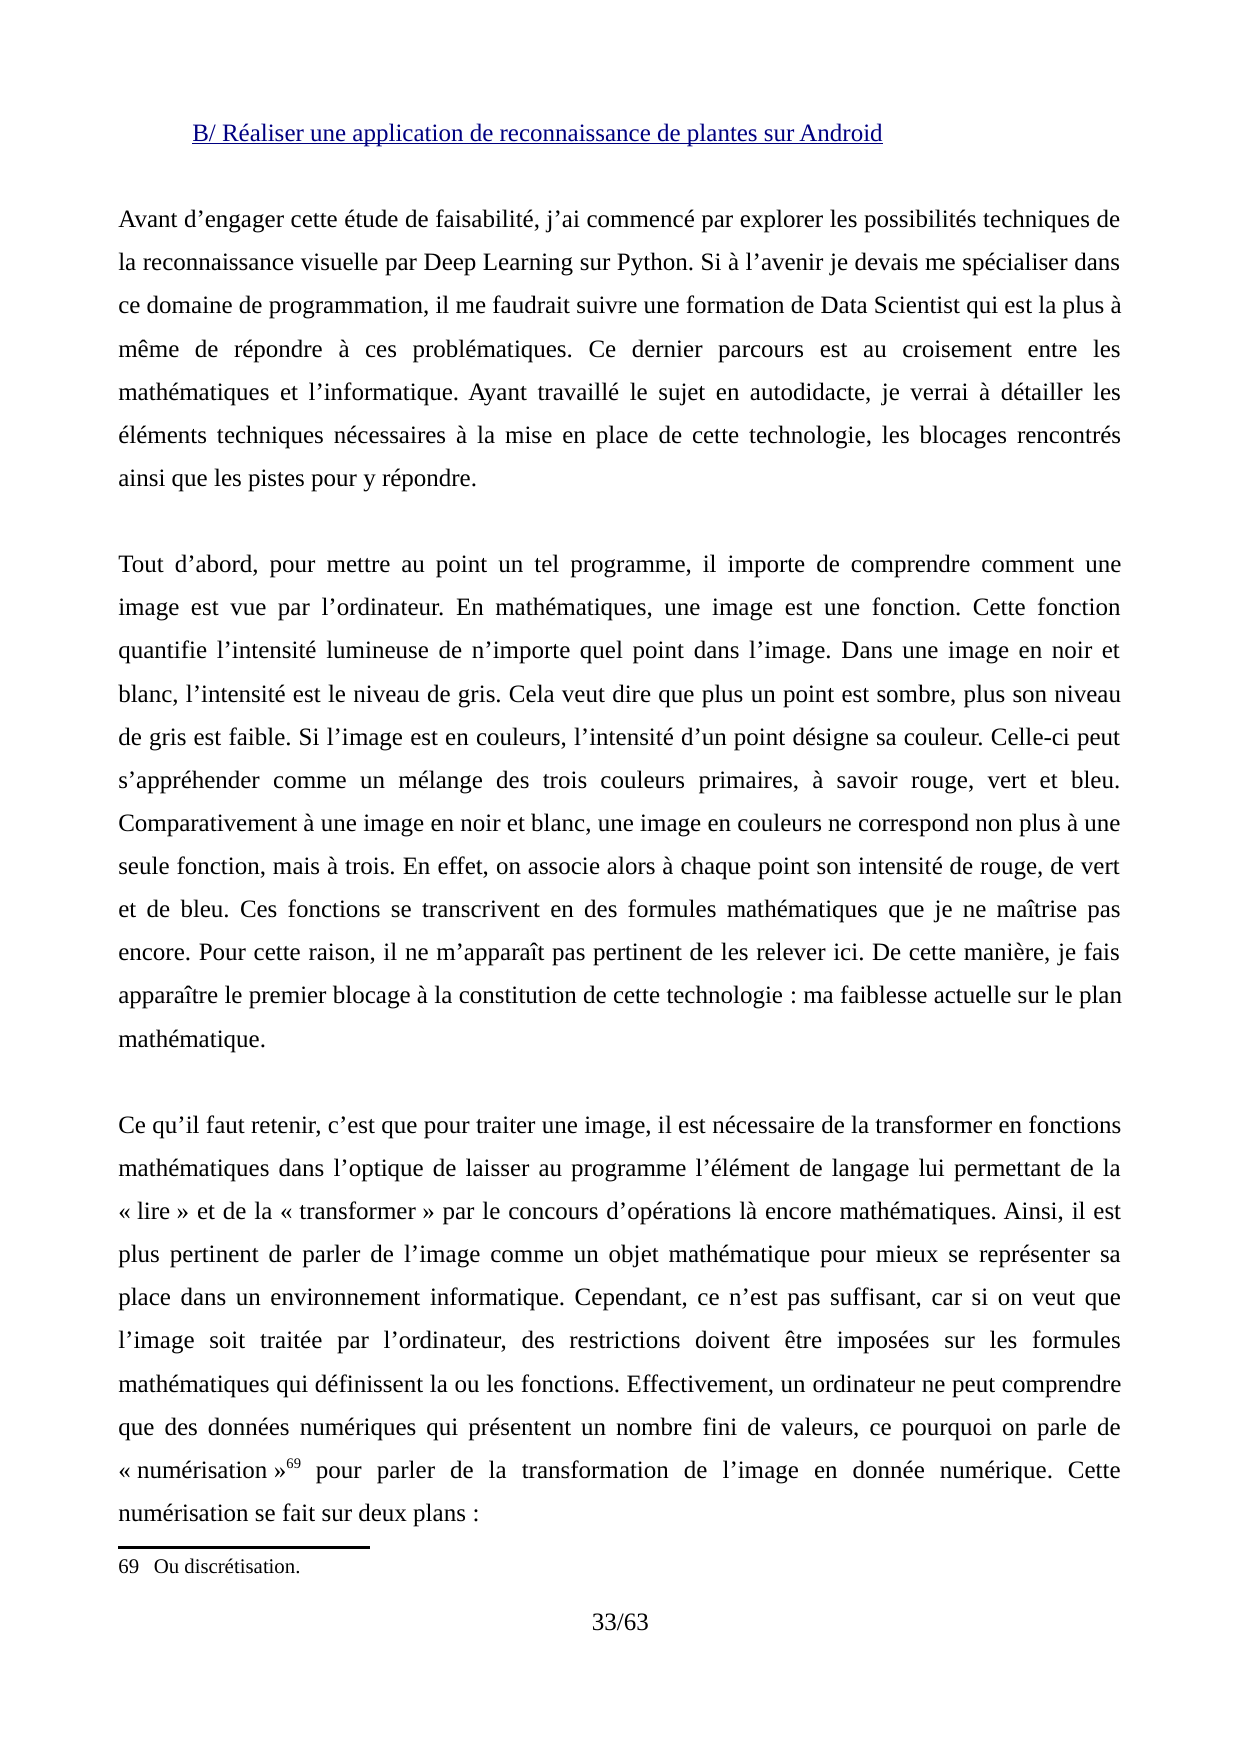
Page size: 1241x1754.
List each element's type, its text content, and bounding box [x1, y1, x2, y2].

text Ou discrétisation. [118, 1553, 1122, 1578]
text B/ Réaliser une application de reconnaissance de plantes sur Android [118, 118, 1122, 147]
text Ce qu’il faut retenir, c’est que pour traiter une image, il est nécessaire de la transformer en fonctions mathématiques dans l’optique de laisser au programme l’élément de langage lui permettant de la « lire » et de la « transformer » par le concours d’opérations là encore mathématiques. Ainsi, il est plus pertinent de parler de l’image comme un objet mathématique pour mieux se représenter sa place dans un environnement informatique. Cependant, ce n’est pas suffisant, car si on veut que l’image soit traitée par l’ordinateur, des restrictions doivent être imposées sur les formules mathématiques qui définissent la ou les fonctions. Effectivement, un ordinateur ne peut comprendre que des données numériques qui présentent un nombre fini de valeurs, ce pourquoi on parle de « numérisation » pour parler de la transformation de l’image en donnée numérique. Cette numérisation se fait sur deux plans : [118, 1110, 1122, 1527]
text Avant d’engager cette étude de faisabilité, j’ai commencé par explorer les possibilités techniques de la reconnaissance visuelle par Deep Learning sur Python. Si à l’avenir je devais me spécialiser dans ce domaine de programmation, il me faudrait suivre une formation de Data Scientist qui est la plus à même de répondre à ces problématiques. Ce dernier parcours est au croisement entre les mathématiques et l’informatique. Ayant travaillé le sujet en autodidacte, je verrai à détailler les éléments techniques nécessaires à la mise en place de cette technologie, les blocages rencontrés ainsi que les pistes pour y répondre. [118, 204, 1122, 492]
text Tout d’abord, pour mettre au point un tel programme, il importe de comprendre comment une image est vue par l’ordinateur. En mathématiques, une image est une fonction. Cette fonction quantifie l’intensité lumineuse de n’importe quel point dans l’image. Dans une image en noir et blanc, l’intensité est le niveau de gris. Cela veut dire que plus un point est sombre, plus son niveau de gris est faible. Si l’image est en couleurs, l’intensité d’un point désigne sa couleur. Celle-ci peut s’appréhender comme un mélange des trois couleurs primaires, à savoir rouge, vert et bleu. Comparativement à une image en noir et blanc, une image en couleurs ne correspond non plus à une seule fonction, mais à trois. En effet, on associe alors à chaque point son intensité de rouge, de vert et de bleu. Ces fonctions se transcrivent en des formules mathématiques que je ne maîtrise pas encore. Pour cette raison, il ne m’apparaît pas pertinent de les relever ici. De cette manière, je fais apparaître le premier blocage à la constitution de cette technologie : ma faiblesse actuelle sur le plan mathématique. [118, 549, 1122, 1052]
